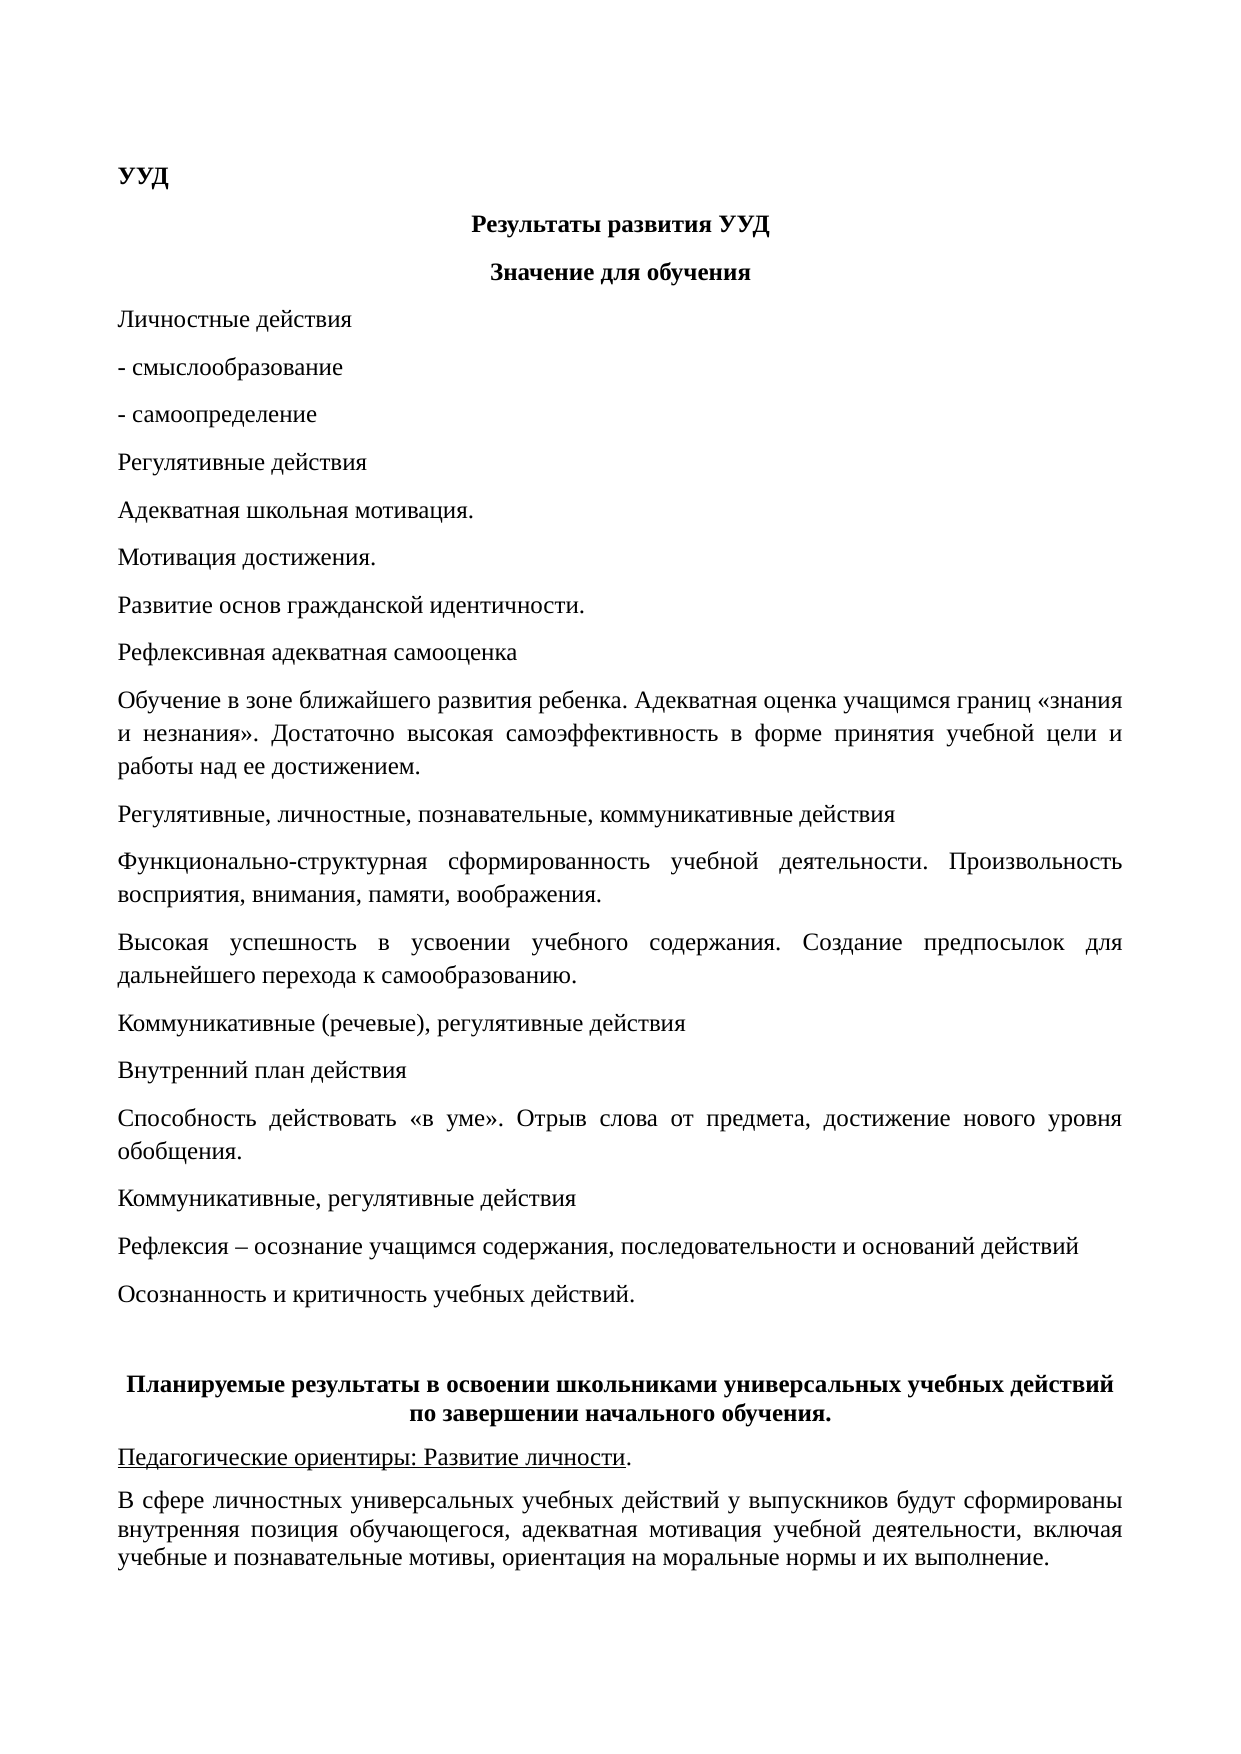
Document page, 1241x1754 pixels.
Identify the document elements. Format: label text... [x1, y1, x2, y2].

text Значение для обучения [117, 257, 1123, 285]
text Личностные действия [117, 304, 1123, 333]
text Планируемые результаты в освоении школьниками универсальных учебных действий по завершении начального обучения. [117, 1369, 1123, 1427]
text Мотивация достижения. [117, 542, 1123, 571]
text Регулятивные действия [117, 447, 1123, 476]
text Высокая успешность в усвоении учебного содержания. Создание предпосылок для дальнейшего перехода к самообразованию. [117, 927, 1123, 989]
text Регулятивные, личностные, познавательные, коммуникативные действия [117, 799, 1123, 827]
text Функционально-структурная сформированность учебной деятельности. Произвольность восприятия, внимания, памяти, воображения. [117, 846, 1123, 908]
text Рефлексия – осознание учащимся содержания, последовательности и оснований действий [117, 1231, 1123, 1260]
text В сфере личностных универсальных учебных действий у выпускников будут сформированы внутренняя позиция обучающегося, адекватная мотивация учебной деятельности, включая учебные и познавательные мотивы, ориентация на моральные нормы и их выполнение. [117, 1485, 1123, 1571]
text Обучение в зоне ближайшего развития ребенка. Адекватная оценка учащимся границ «знания и незнания». Достаточно высокая самоэффективность в форме принятия учебной цели и работы над ее достижением. [117, 685, 1123, 780]
text - смыслообразование [117, 352, 1123, 381]
text Внутренний план действия [117, 1055, 1123, 1084]
text Развитие основ гражданской идентичности. [117, 590, 1123, 619]
text Коммуникативные (речевые), регулятивные действия [117, 1008, 1123, 1036]
text Осознанность и критичность учебных действий. [117, 1279, 1123, 1307]
text УУД [117, 161, 1123, 190]
text Педагогические ориентиры: Развитие личности. [117, 1442, 1123, 1470]
text Результаты развития УУД [117, 209, 1123, 238]
text Способность действовать «в уме». Отрыв слова от предмета, достижение нового уровня обобщения. [117, 1103, 1123, 1164]
text - самоопределение [117, 399, 1123, 428]
text Адекватная школьная мотивация. [117, 495, 1123, 523]
text Рефлексивная адекватная самооценка [117, 637, 1123, 666]
text Коммуникативные, регулятивные действия [117, 1183, 1123, 1212]
